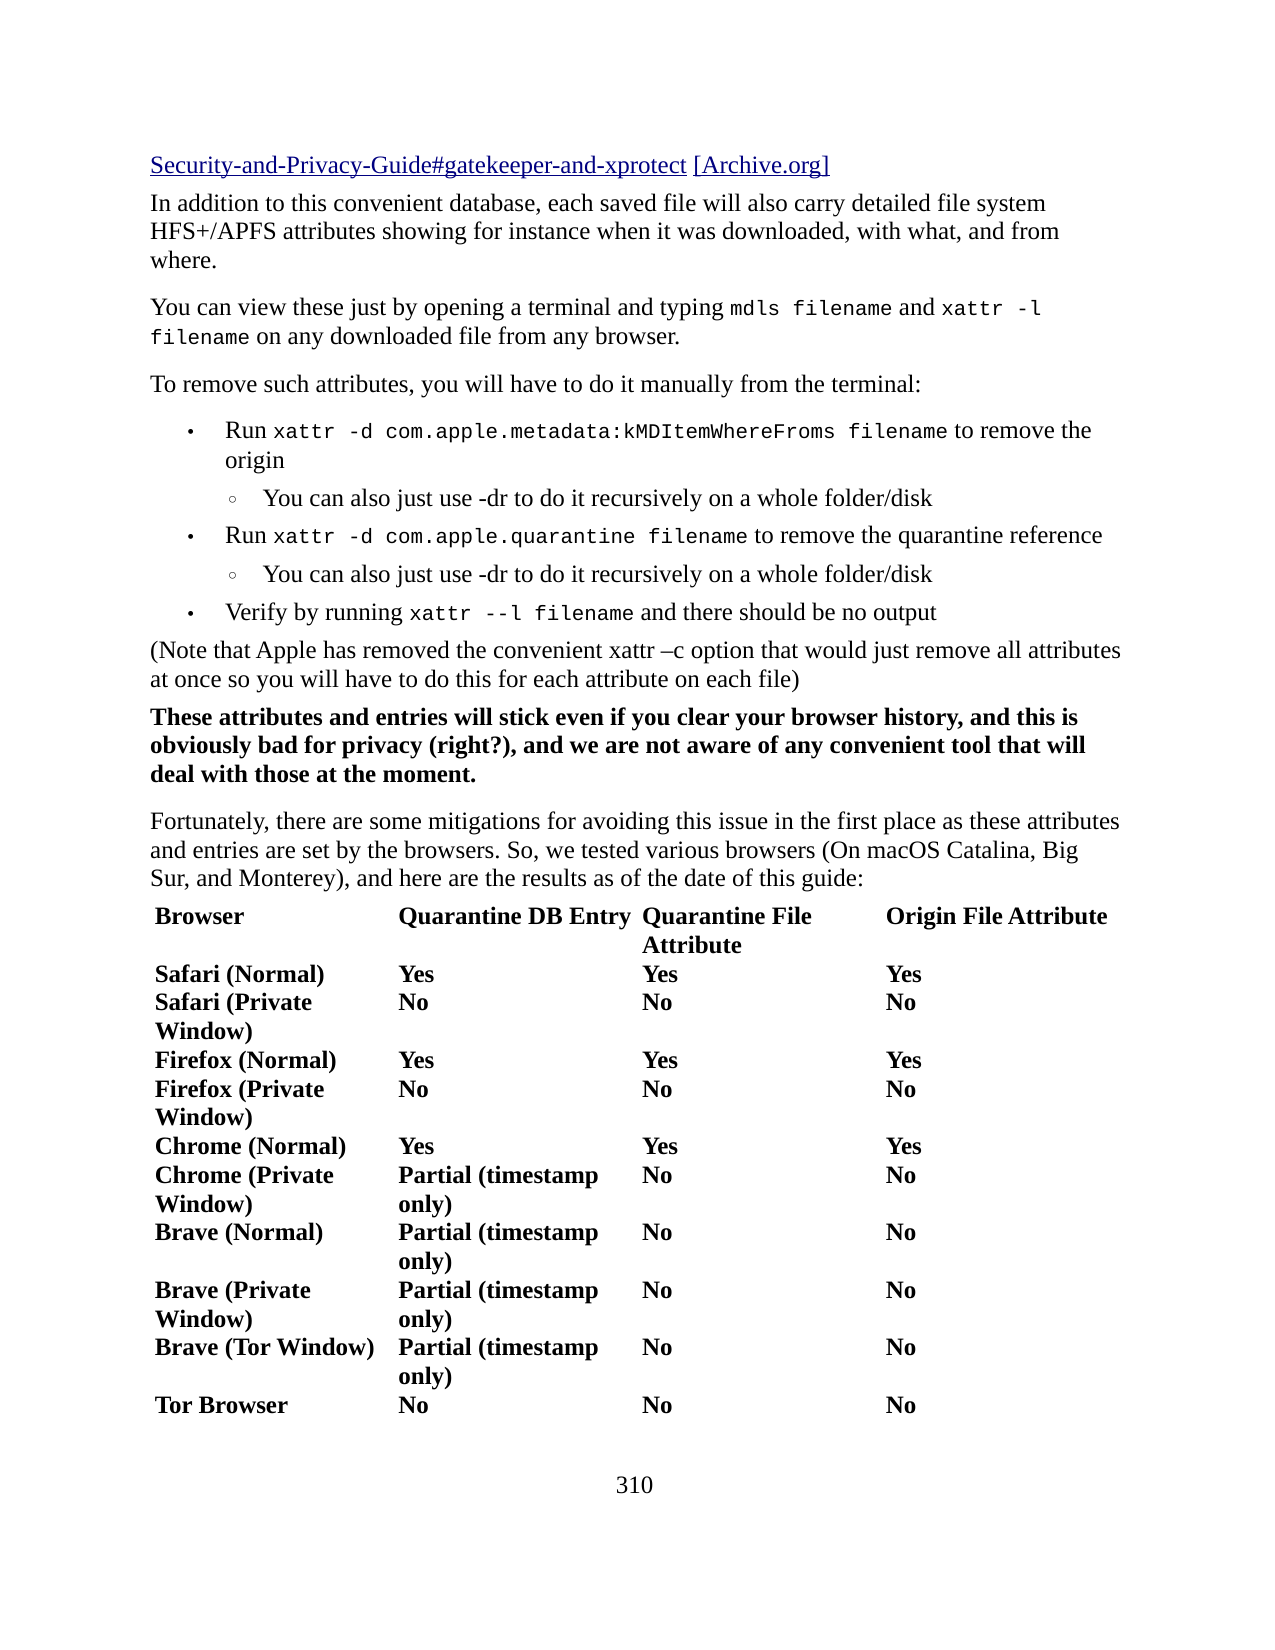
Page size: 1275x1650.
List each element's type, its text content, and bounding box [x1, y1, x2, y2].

table_cell No [881, 1275, 1125, 1332]
text Fortunately, there are some mitigations for avoiding this issue in the first place as these attributes and entries are set by the browsers. So, we tested various browsers (On macOS Catalina, Big Sur, and Monterey), and here are the results as of the date of this guide: [150, 806, 1125, 892]
text To remove such attributes, you will have to do it manually from the terminal: [150, 369, 1125, 398]
table_cell No [638, 988, 881, 1045]
table_cell No [881, 1074, 1125, 1131]
table_cell Brave (Normal) [150, 1218, 394, 1275]
table_cell Brave (Tor Window) [150, 1333, 394, 1390]
table_cell Yes [881, 959, 1125, 987]
table_cell Partial (timestamp only) [394, 1160, 637, 1217]
list Run xattr -d com.apple.quarantine filename to remove the quarantine reference [187, 521, 1125, 550]
table_header Quarantine File Attribute [638, 901, 881, 959]
list You can also just use -dr to do it recursively on a whole folder/disk [225, 483, 1125, 512]
text These attributes and entries will stick even if you clear your browser history, and this is obviously bad for privacy (right?), and we are not aware of any convenient tool that will deal with those at the moment. [150, 702, 1125, 788]
table_cell Partial (timestamp only) [394, 1218, 637, 1275]
table_cell Safari (Normal) [150, 959, 394, 987]
table_cell No [881, 1160, 1125, 1217]
list You can also just use -dr to do it recursively on a whole folder/disk [225, 559, 1125, 588]
table_header Browser [150, 901, 394, 959]
table_cell No [394, 988, 637, 1045]
table_cell Yes [394, 1045, 637, 1074]
table_cell Firefox (Private Window) [150, 1074, 394, 1131]
table_cell No [881, 1333, 1125, 1390]
table_cell Yes [638, 959, 881, 987]
table_cell Partial (timestamp only) [394, 1333, 637, 1390]
table_cell No [881, 988, 1125, 1045]
table_cell Chrome (Private Window) [150, 1160, 394, 1217]
table_cell Yes [638, 1045, 881, 1074]
table_header Quarantine DB Entry [394, 901, 637, 959]
table_cell No [638, 1218, 881, 1275]
table_cell No [394, 1390, 637, 1419]
table_cell No [394, 1074, 637, 1131]
text Security-and-Privacy-Guide#gatekeeper-and-xprotect [Archive.org] [150, 150, 1125, 179]
table_cell Yes [394, 959, 637, 987]
table_cell Safari (Private Window) [150, 988, 394, 1045]
table_cell Tor Browser [150, 1390, 394, 1419]
text (Note that Apple has removed the convenient xattr –c option that would just remove all attributes at once so you will have to do this for each attribute on each file) [150, 635, 1125, 693]
table_cell Partial (timestamp only) [394, 1275, 637, 1332]
table_cell Yes [638, 1131, 881, 1160]
table_header Origin File Attribute [881, 901, 1125, 959]
table_cell Yes [881, 1045, 1125, 1074]
table_cell No [638, 1275, 881, 1332]
list Verify by running xattr --l filename and there should be no output [187, 597, 1125, 626]
list Run xattr -d com.apple.metadata:kMDItemWhereFroms filename to remove the origin [187, 416, 1125, 474]
table_cell Chrome (Normal) [150, 1131, 394, 1160]
text In addition to this convenient database, each saved file will also carry detailed file system HFS+/APFS attributes showing for instance when it was downloaded, with what, and from where. [150, 188, 1125, 274]
table_cell No [638, 1074, 881, 1131]
text You can view these just by opening a terminal and typing mdls filename and xattr -l filename on any downloaded file from any browser. [150, 292, 1125, 351]
table_cell Yes [881, 1131, 1125, 1160]
table_cell No [638, 1390, 881, 1419]
table_cell No [638, 1160, 881, 1217]
table_cell No [881, 1218, 1125, 1275]
table_cell Brave (Private Window) [150, 1275, 394, 1332]
table_cell No [638, 1333, 881, 1390]
table_cell No [881, 1390, 1125, 1419]
table_cell Firefox (Normal) [150, 1045, 394, 1074]
table_cell Yes [394, 1131, 637, 1160]
